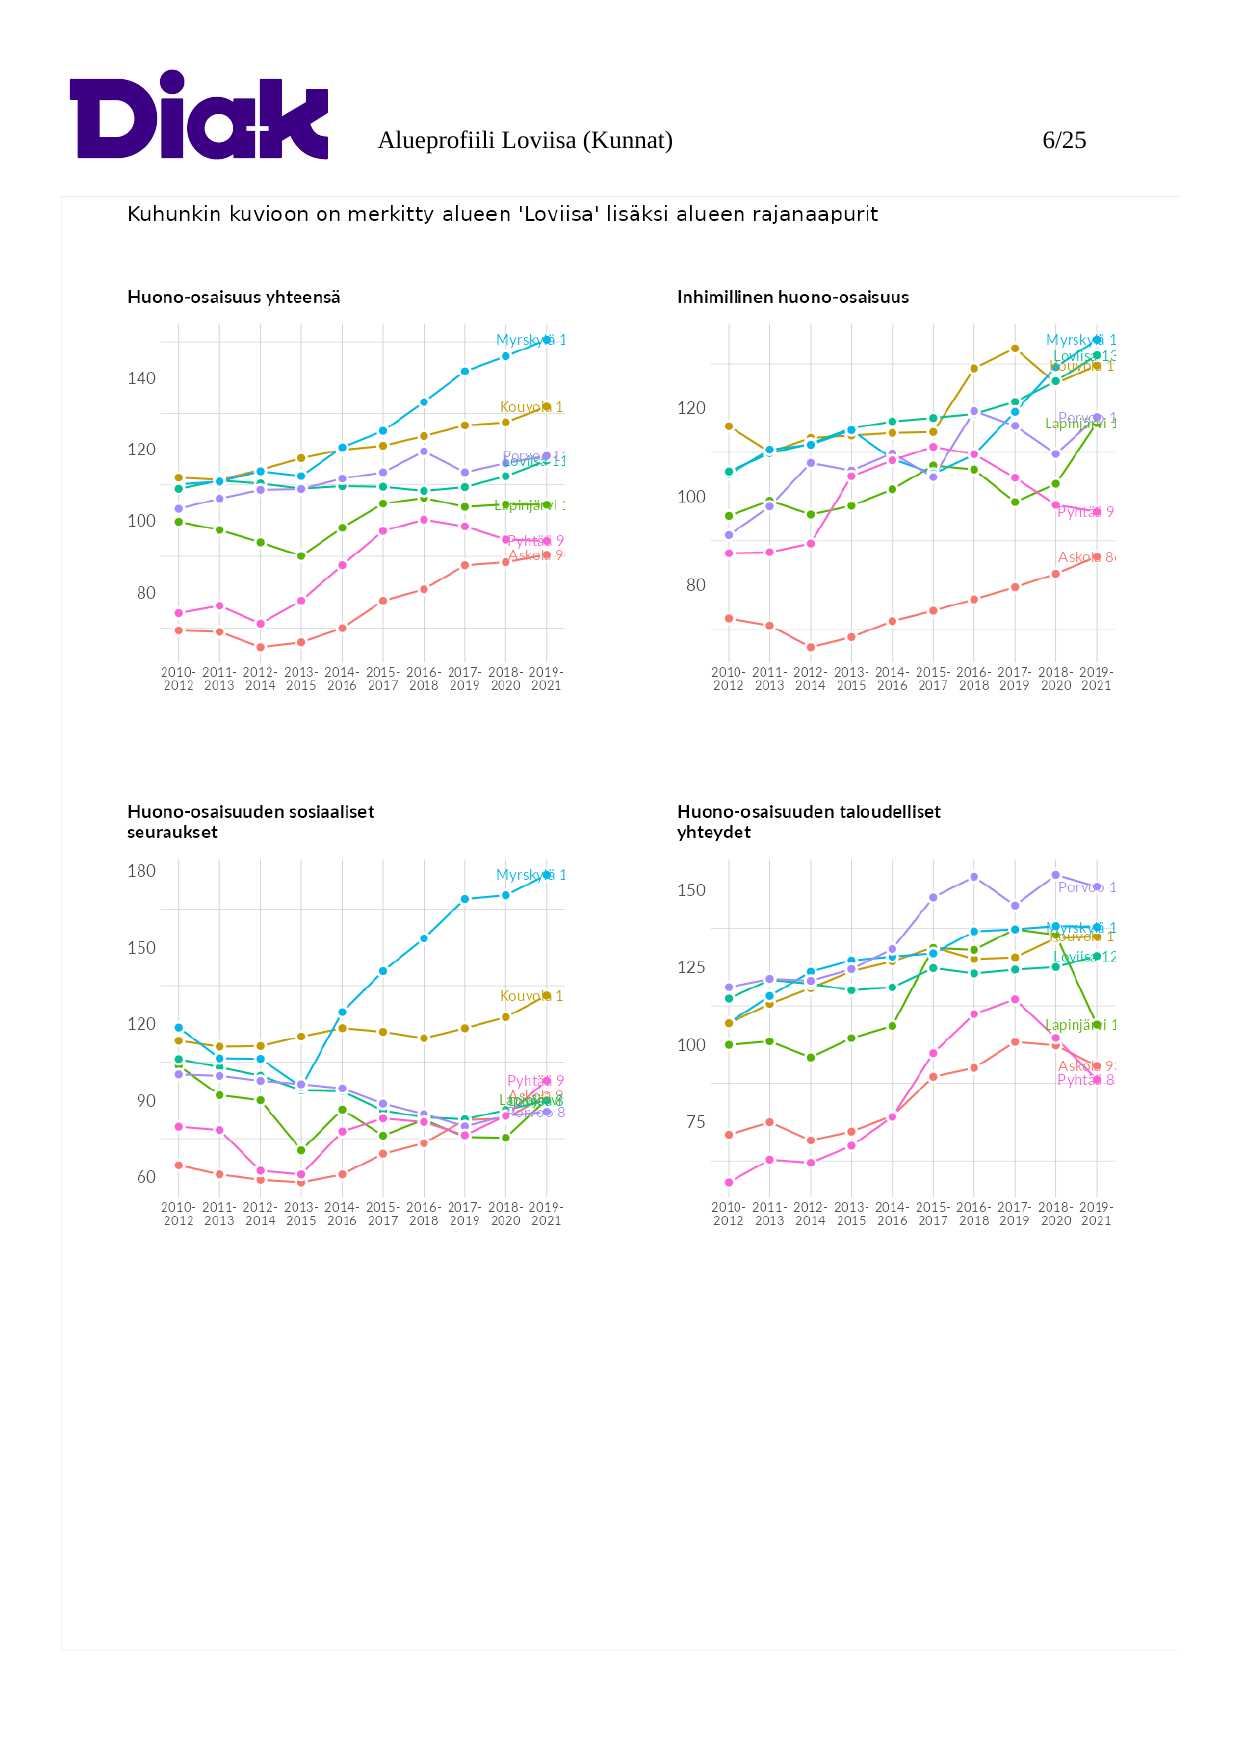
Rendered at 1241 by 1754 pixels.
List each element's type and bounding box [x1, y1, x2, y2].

picture [61, 196, 1179, 1651]
